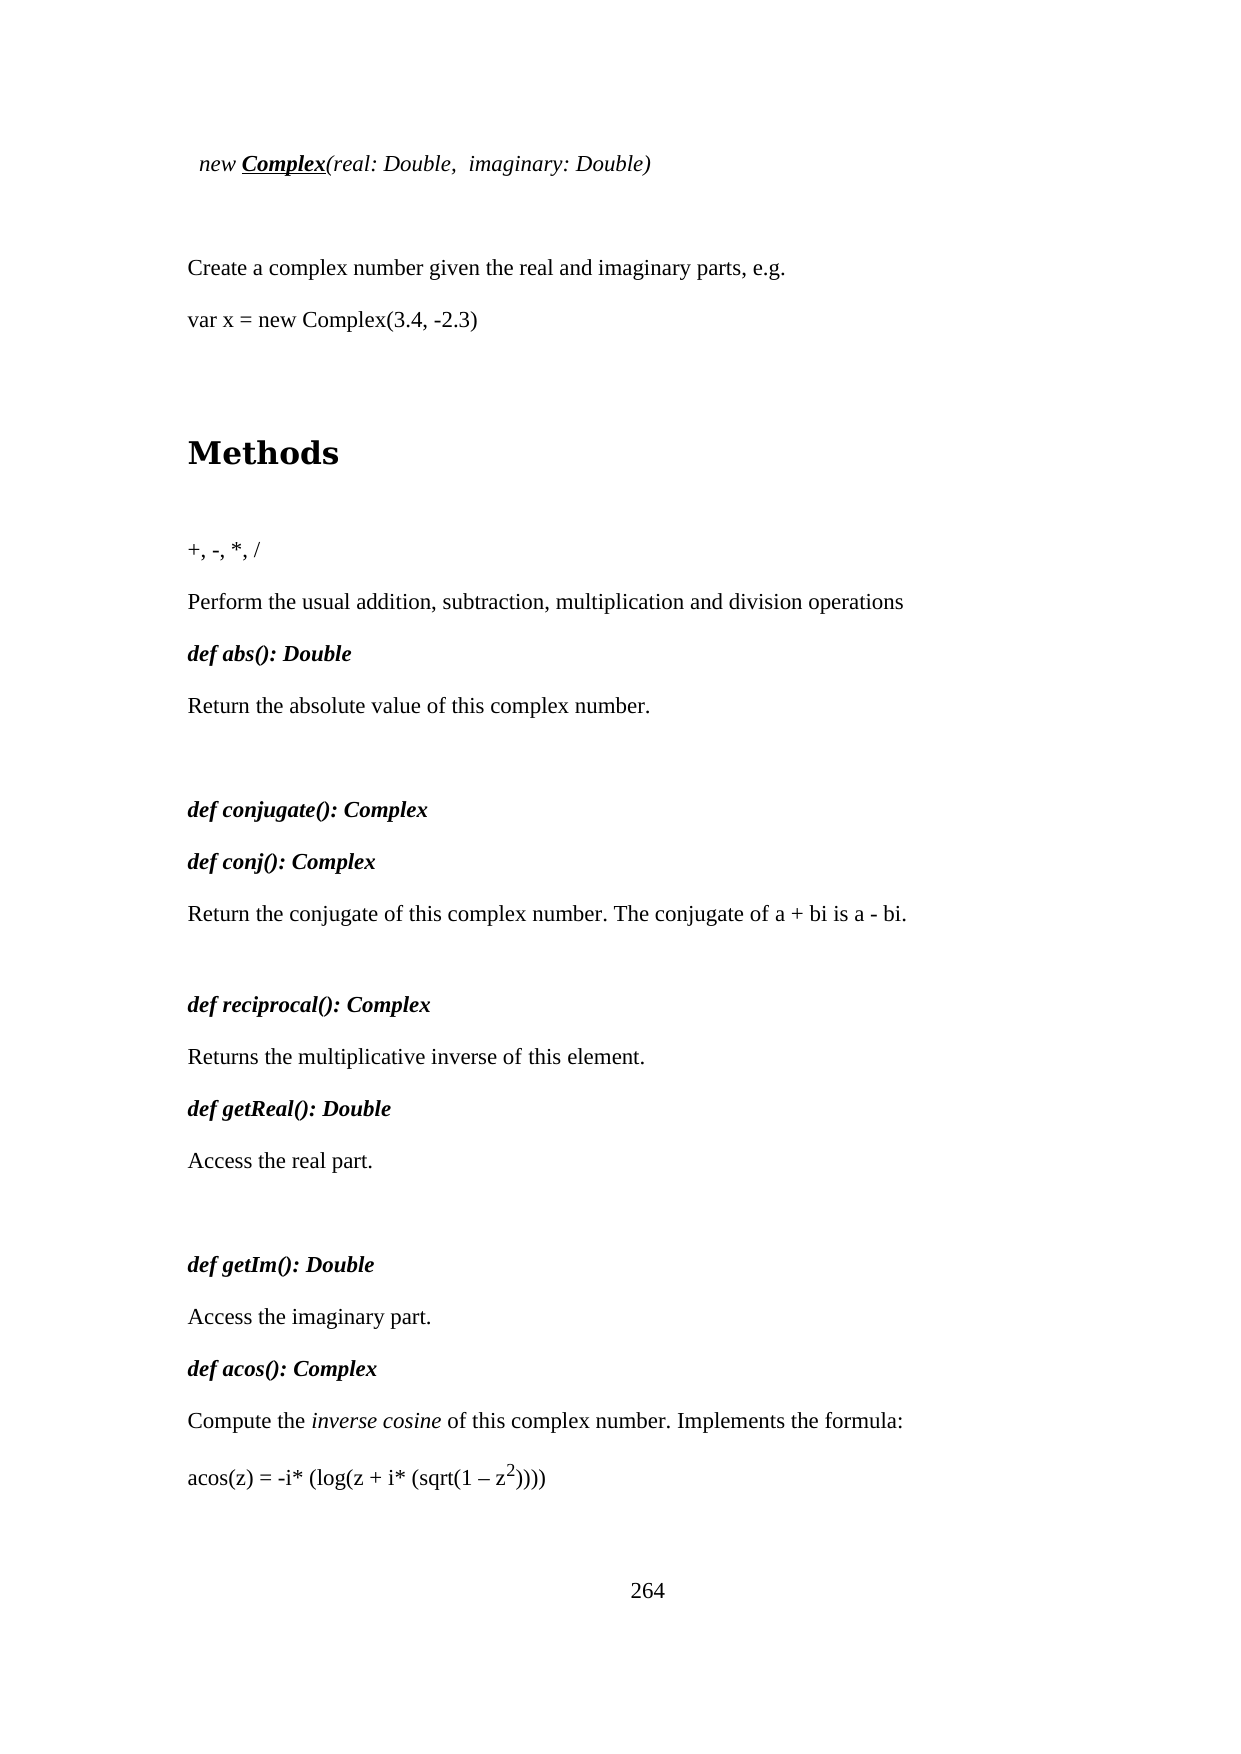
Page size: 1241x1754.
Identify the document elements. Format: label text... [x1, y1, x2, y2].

text def conj(): Complex [187, 848, 1108, 874]
text def reciprocal(): Complex [187, 991, 1108, 1018]
text Perform the usual addition, subtraction, multiplication and division operations [187, 588, 1108, 614]
text Access the real part. [187, 1147, 1108, 1174]
text def conjugate(): Complex [187, 796, 1108, 822]
text acos(z) = -i* (log(z + i* (sqrt(1 – z2)))) [187, 1459, 1108, 1490]
text new Complex(real: Double, imaginary: Double) [187, 150, 1108, 176]
text var x = new Complex(3.4, -2.3) [187, 306, 1108, 332]
text def abs(): Double [187, 640, 1108, 666]
text +, -, *, / [187, 536, 1108, 562]
text Return the conjugate of this complex number. The conjugate of a + bi is a - bi. [187, 900, 1108, 966]
text def getReal(): Double [187, 1095, 1108, 1122]
text Access the imaginary part. [187, 1303, 1108, 1330]
text Return the absolute value of this complex number. [187, 692, 1108, 718]
subtitle Methods [187, 435, 1108, 472]
text def acos(): Complex [187, 1355, 1108, 1382]
text Create a complex number given the real and imaginary parts, e.g. [187, 254, 1108, 280]
text def getIm(): Double [187, 1251, 1108, 1278]
text Returns the multiplicative inverse of this element. [187, 1043, 1108, 1070]
text Compute the inverse cosine of this complex number. Implements the formula: [187, 1407, 1108, 1434]
